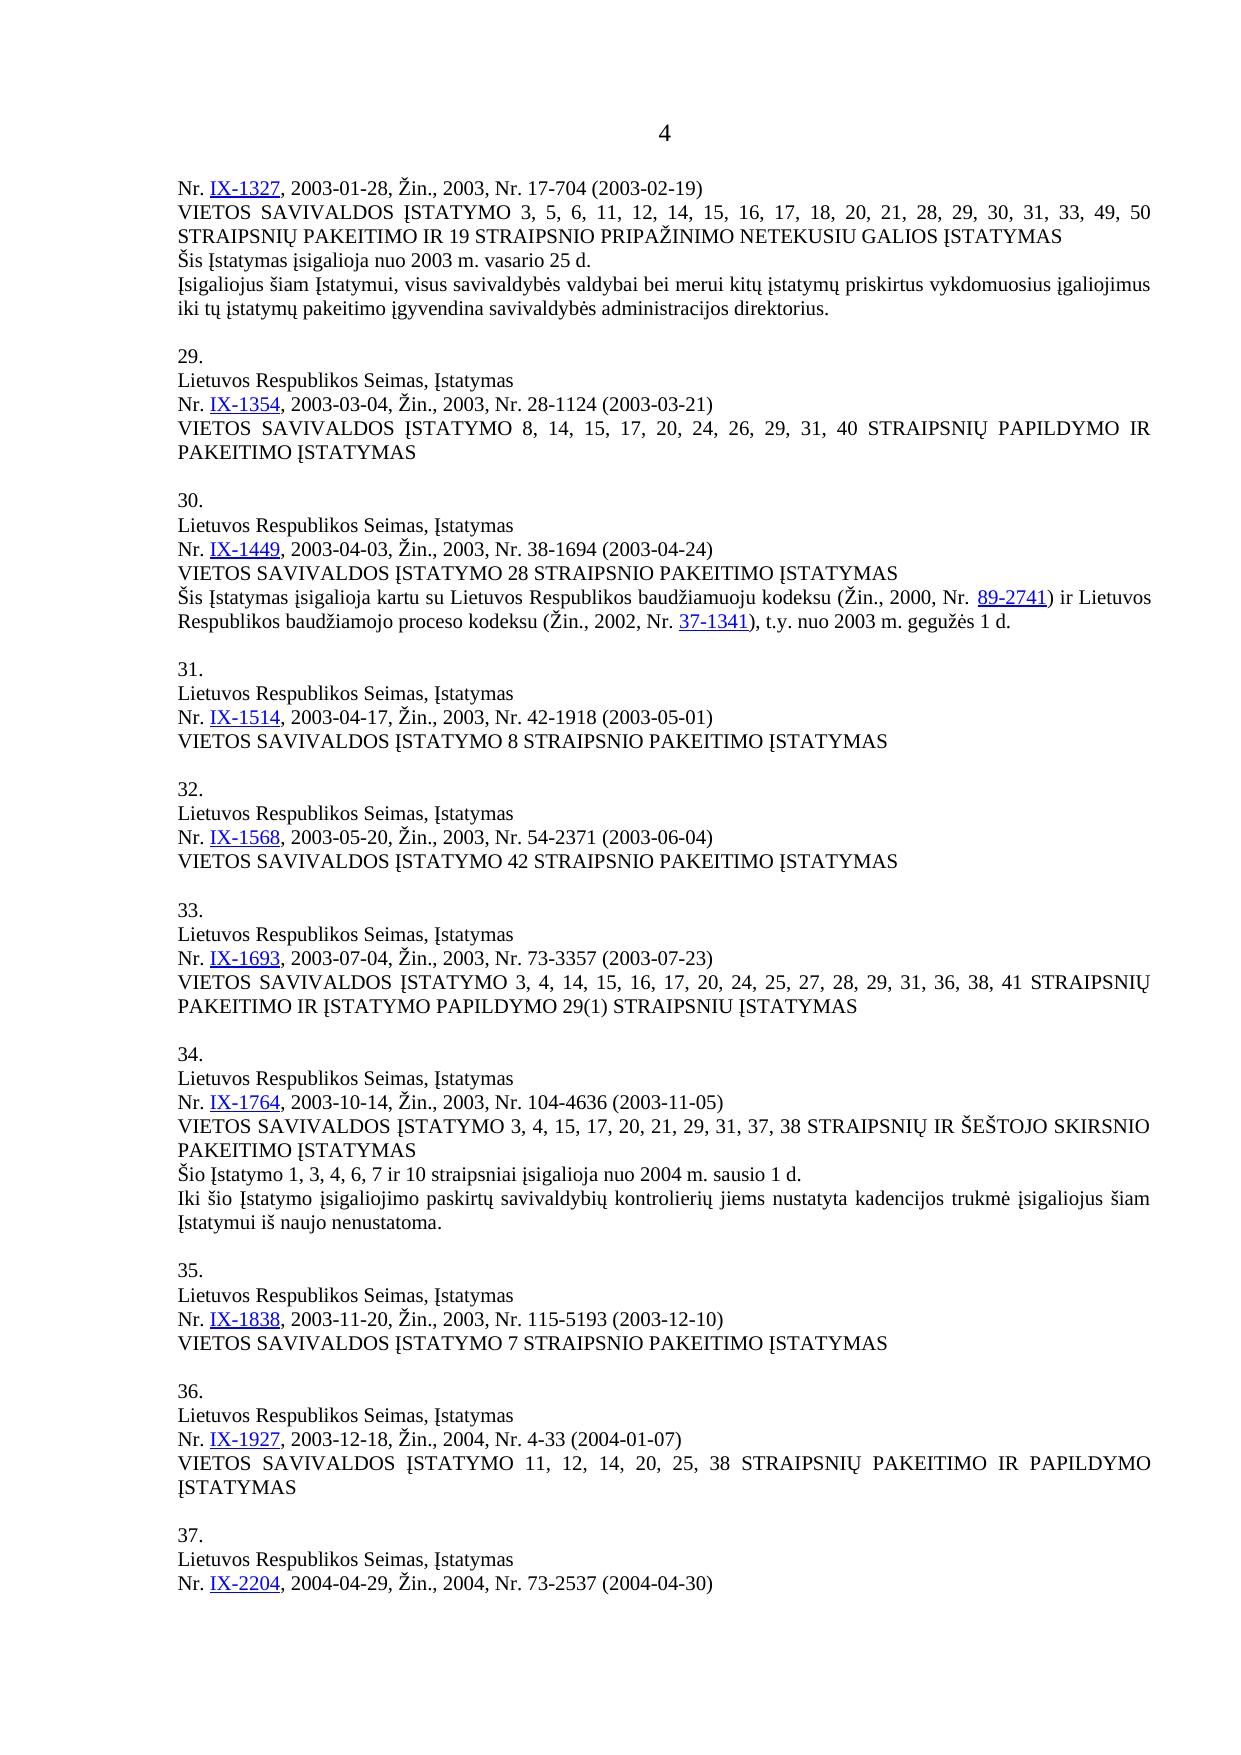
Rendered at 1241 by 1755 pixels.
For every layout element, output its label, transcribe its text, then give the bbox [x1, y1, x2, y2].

text VIETOS SAVIVALDOS ĮSTATYMO 3, 5, 6, 11, 12, 14, 15, 16, 17, 18, 20, 21, 28, 29, 30, 31, 33, 49, 50 STRAIPSNIŲ PAKEITIMO IR 19 STRAIPSNIO PRIPAŽINIMO NETEKUSIU GALIOS ĮSTATYMAS [177, 200, 1152, 248]
text Nr. IX-2204, 2004-04-29, Žin., 2004, Nr. 73-2537 (2004-04-30) [177, 1571, 1152, 1595]
text VIETOS SAVIVALDOS ĮSTATYMO 11, 12, 14, 20, 25, 38 STRAIPSNIŲ PAKEITIMO IR PAPILDYMO ĮSTATYMAS [177, 1451, 1152, 1499]
text Lietuvos Respublikos Seimas, Įstatymas [177, 1282, 1152, 1307]
text 37. [177, 1523, 1152, 1547]
text VIETOS SAVIVALDOS ĮSTATYMO 3, 4, 15, 17, 20, 21, 29, 31, 37, 38 STRAIPSNIŲ IR ŠEŠTOJO SKIRSNIO PAKEITIMO ĮSTATYMAS [177, 1114, 1152, 1162]
text 34. [177, 1042, 1152, 1066]
text Nr. IX-1693, 2003-07-04, Žin., 2003, Nr. 73-3357 (2003-07-23) [177, 946, 1152, 970]
text Nr. IX-1764, 2003-10-14, Žin., 2003, Nr. 104-4636 (2003-11-05) [177, 1090, 1152, 1114]
text 33. [177, 897, 1152, 922]
text Lietuvos Respublikos Seimas, Įstatymas [177, 368, 1152, 392]
text Lietuvos Respublikos Seimas, Įstatymas [177, 681, 1152, 705]
text VIETOS SAVIVALDOS ĮSTATYMO 7 STRAIPSNIO PAKEITIMO ĮSTATYMAS [177, 1331, 1152, 1355]
text Nr. IX-1449, 2003-04-03, Žin., 2003, Nr. 38-1694 (2003-04-24) [177, 537, 1152, 561]
text Šis Įstatymas įsigalioja kartu su Lietuvos Respublikos baudžiamuoju kodeksu (Žin., 2000, Nr. 89-2741) ir Lietuvos Respublikos baudžiamojo proceso kodeksu (Žin., 2002, Nr. 37-1341), t.y. nuo 2003 m. gegužės 1 d. [177, 585, 1152, 633]
text VIETOS SAVIVALDOS ĮSTATYMO 3, 4, 14, 15, 16, 17, 20, 24, 25, 27, 28, 29, 31, 36, 38, 41 STRAIPSNIŲ PAKEITIMO IR ĮSTATYMO PAPILDYMO 29(1) STRAIPSNIU ĮSTATYMAS [177, 970, 1152, 1018]
text Lietuvos Respublikos Seimas, Įstatymas [177, 1066, 1152, 1090]
text VIETOS SAVIVALDOS ĮSTATYMO 8 STRAIPSNIO PAKEITIMO ĮSTATYMAS [177, 729, 1152, 753]
text VIETOS SAVIVALDOS ĮSTATYMO 28 STRAIPSNIO PAKEITIMO ĮSTATYMAS [177, 561, 1152, 585]
text VIETOS SAVIVALDOS ĮSTATYMO 42 STRAIPSNIO PAKEITIMO ĮSTATYMAS [177, 849, 1152, 873]
text Nr. IX-1838, 2003-11-20, Žin., 2003, Nr. 115-5193 (2003-12-10) [177, 1307, 1152, 1331]
text Nr. IX-1514, 2003-04-17, Žin., 2003, Nr. 42-1918 (2003-05-01) [177, 705, 1152, 729]
text VIETOS SAVIVALDOS ĮSTATYMO 8, 14, 15, 17, 20, 24, 26, 29, 31, 40 STRAIPSNIŲ PAPILDYMO IR PAKEITIMO ĮSTATYMAS [177, 416, 1152, 464]
text Lietuvos Respublikos Seimas, Įstatymas [177, 1403, 1152, 1427]
text Šis Įstatymas įsigalioja nuo 2003 m. vasario 25 d. [177, 248, 1152, 272]
text Nr. IX-1327, 2003-01-28, Žin., 2003, Nr. 17-704 (2003-02-19) [177, 176, 1152, 200]
text Šio Įstatymo 1, 3, 4, 6, 7 ir 10 straipsniai įsigalioja nuo 2004 m. sausio 1 d. [177, 1162, 1152, 1186]
text Lietuvos Respublikos Seimas, Įstatymas [177, 801, 1152, 825]
text 31. [177, 657, 1152, 681]
text 29. [177, 344, 1152, 368]
text Įsigaliojus šiam Įstatymui, visus savivaldybės valdybai bei merui kitų įstatymų priskirtus vykdomuosius įgaliojimus iki tų įstatymų pakeitimo įgyvendina savivaldybės administracijos direktorius. [177, 272, 1152, 320]
text Nr. IX-1927, 2003-12-18, Žin., 2004, Nr. 4-33 (2004-01-07) [177, 1427, 1152, 1451]
text 30. [177, 488, 1152, 512]
text Nr. IX-1354, 2003-03-04, Žin., 2003, Nr. 28-1124 (2003-03-21) [177, 392, 1152, 416]
text 36. [177, 1379, 1152, 1403]
text Lietuvos Respublikos Seimas, Įstatymas [177, 922, 1152, 946]
text Lietuvos Respublikos Seimas, Įstatymas [177, 1547, 1152, 1571]
text Lietuvos Respublikos Seimas, Įstatymas [177, 512, 1152, 537]
text 32. [177, 777, 1152, 801]
text Nr. IX-1568, 2003-05-20, Žin., 2003, Nr. 54-2371 (2003-06-04) [177, 825, 1152, 849]
text 35. [177, 1258, 1152, 1282]
text Iki šio Įstatymo įsigaliojimo paskirtų savivaldybių kontrolierių jiems nustatyta kadencijos trukmė įsigaliojus šiam Įstatymui iš naujo nenustatoma. [177, 1186, 1152, 1234]
